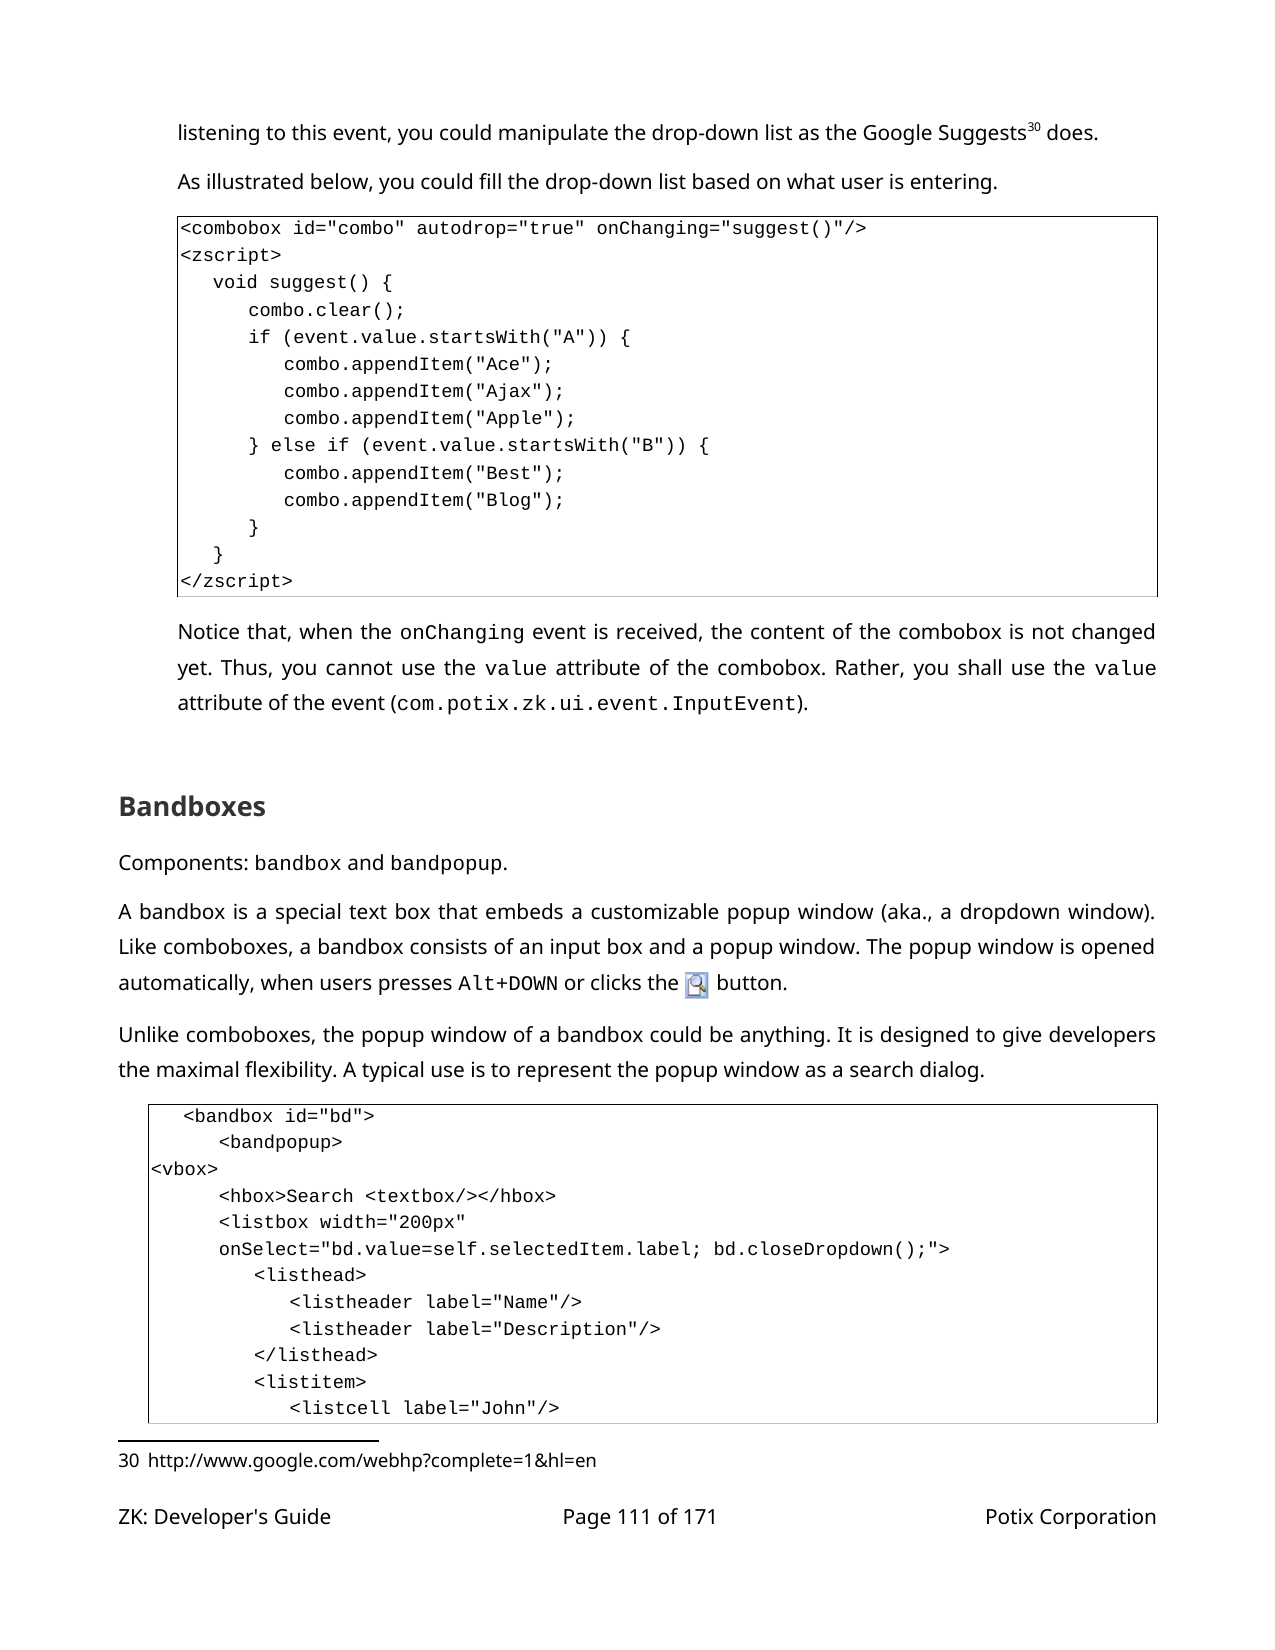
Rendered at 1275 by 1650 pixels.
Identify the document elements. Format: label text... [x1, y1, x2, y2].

text </zscript> [178, 569, 1157, 596]
text combo.appendItem("Best"); [178, 461, 1157, 485]
text combo.appendItem("Ajax"); [178, 379, 1157, 403]
text combo.appendItem("Ace"); [178, 352, 1157, 376]
text <combobox id="combo" autodrop="true" onChanging="suggest()"/> [178, 217, 1157, 240]
text listening to this event, you could manipulate the drop-down list as the Google Suggests does. [177, 118, 1157, 146]
text As illustrated below, you could fill the drop-down list based on what user is entering. [177, 167, 1157, 195]
text http://www.google.com/webhp?complete=1&hl=en [118, 1447, 1157, 1473]
text combo.appendItem("Apple"); [178, 406, 1157, 430]
text <zscript> [178, 243, 1157, 267]
text combo.clear(); [178, 297, 1157, 322]
text } [178, 515, 1157, 539]
text <bandbox id="bd"> <bandpopup> <vbox> <hbox>Search <textbox/></hbox> <listbox width="200px" onSelect="bd.value=self.selectedItem.label; bd.closeDropdown();"> <listhead> <listheader label="Name"/> <listheader label="Description"/> </listhead> <listitem> <listcell label="John"/> [149, 1105, 1157, 1423]
text if (event.value.startsWith("A")) { [178, 324, 1157, 349]
text A bandbox is a special text box that embeds a customizable popup window (aka., a dropdown window). Like comboboxes, a bandbox consists of an input box and a popup window. The popup window is opened automatically, when users presses Alt+DOWN or clicks the button. [118, 897, 1157, 999]
subtitle Bandboxes [118, 788, 1157, 824]
text } [178, 542, 1157, 566]
text Unlike comboboxes, the popup window of a bandbox could be anything. It is designed to give developers the maximal flexibility. A typical use is to represent the popup window as a search dialog. [118, 1020, 1157, 1083]
text void suggest() { [178, 270, 1157, 294]
text } else if (event.value.startsWith("B")) { [178, 433, 1157, 458]
text Notice that, when the onChanging event is received, the content of the combobox is not changed yet. Thus, you cannot use the value attribute of the combobox. Rather, you shall use the value attribute of the event (com.potix.zk.ui.event.InputEvent). [177, 617, 1157, 717]
text Components: bandbox and bandpopup. [118, 848, 1157, 877]
text combo.appendItem("Blog"); [178, 488, 1157, 512]
picture [684, 971, 711, 1000]
